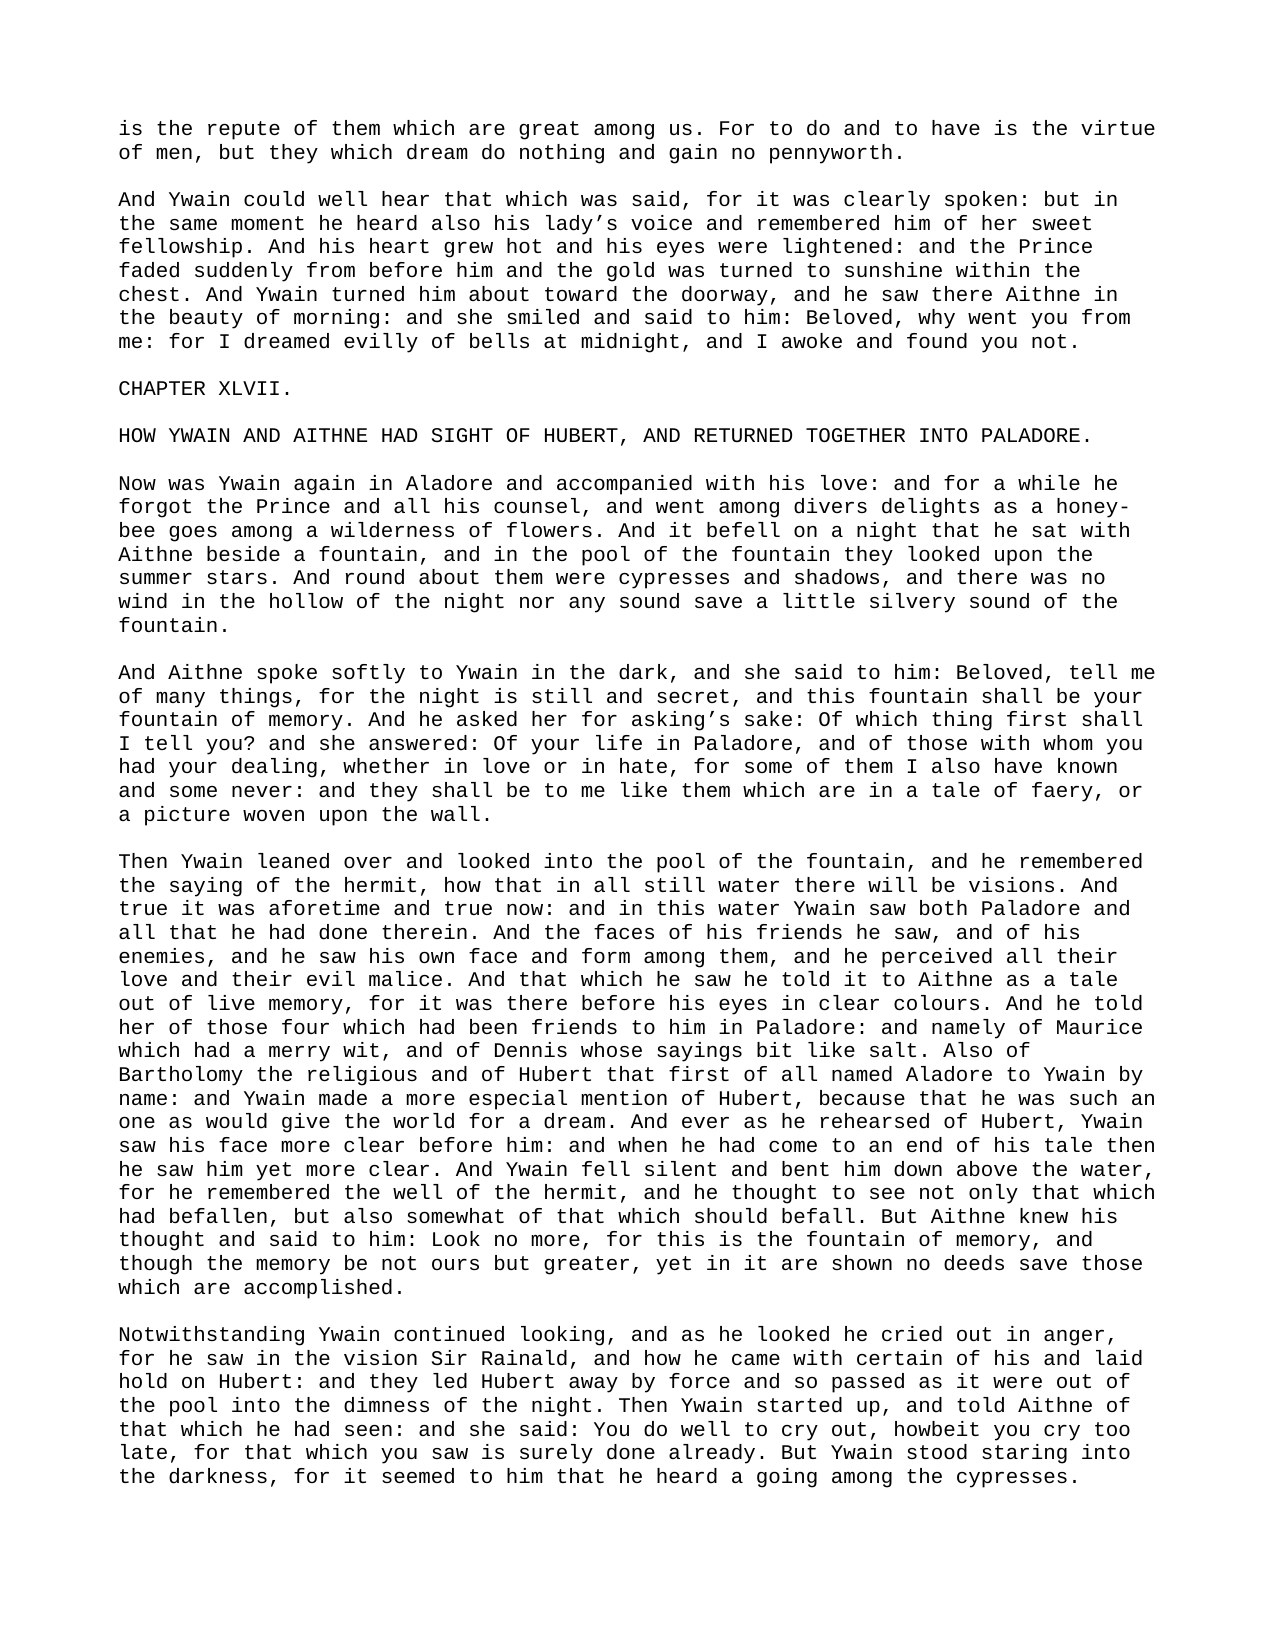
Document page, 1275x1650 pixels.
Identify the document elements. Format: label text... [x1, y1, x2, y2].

text HOW YWAIN AND AITHNE HAD SIGHT OF HUBERT, AND RETURNED TOGETHER INTO PALADORE. [118, 426, 1157, 449]
text Notwithstanding Ywain continued looking, and as he looked he cried out in anger, for he saw in the vision Sir Rainald, and how he came with certain of his and laid hold on Hubert: and they led Hubert away by force and so passed as it were out of the pool into the dimness of the night. Then Ywain started up, and told Aithne of that which he had seen: and she said: You do well to cry out, howbeit you cry too late, for that which you saw is surely done already. But Ywain stood staring into the darkness, for it seemed to him that he heard a going among the cypresses. [118, 1324, 1157, 1489]
text And Aithne spoke softly to Ywain in the dark, and she said to him: Beloved, tell me of many things, for the night is still and secret, and this fountain shall be your fountain of memory. And he asked her for asking’s sake: Of which thing first shall I tell you? and she answered: Of your life in Paladore, and of those with whom you had your dealing, whether in love or in hate, for some of them I also have known and some never: and they shall be to me like them which are in a tale of faery, or a picture woven upon the wall. [118, 662, 1157, 827]
text is the repute of them which are great among us. For to do and to have is the virtue of men, but they which dream do nothing and gain no pennyworth. [118, 118, 1157, 165]
text And Ywain could well hear that which was said, for it was clearly spoken: but in the same moment he heard also his lady’s voice and remembered him of her sweet fellowship. And his heart grew hot and his eyes were lightened: and the Prince faded suddenly from before him and the gold was turned to sunshine within the chest. And Ywain turned him about toward the doorway, and he saw there Aithne in the beauty of morning: and she smiled and said to him: Beloved, why went you from me: for I dreamed evilly of bells at midnight, and I awoke and found you not. [118, 189, 1157, 354]
text Then Ywain leaned over and looked into the pool of the fountain, and he remembered the saying of the hermit, how that in all still water there will be visions. And true it was aforetime and true now: and in this water Ywain saw both Paladore and all that he had done therein. And the faces of his friends he saw, and of his enemies, and he saw his own face and form among them, and he perceived all their love and their evil malice. And that which he saw he told it to Aithne as a tale out of live memory, for it was there before his eyes in clear colours. And he told her of those four which had been friends to him in Paladore: and namely of Maurice which had a merry wit, and of Dennis whose sayings bit like salt. Also of Bartholomy the religious and of Hubert that first of all named Aladore to Ywain by name: and Ywain made a more especial mention of Hubert, because that he was such an one as would give the world for a dream. And ever as he rehearsed of Hubert, Ywain saw his face more clear before him: and when he had come to an end of his tale then he saw him yet more clear. And Ywain fell silent and bent him down above the water, for he remembered the well of the hermit, and he thought to see not only that which had befallen, but also somewhat of that which should befall. But Aithne knew his thought and said to him: Look no more, for this is the fountain of memory, and though the memory be not ours but greater, yet in it are shown no deeds save those which are accomplished. [118, 851, 1157, 1300]
text Now was Ywain again in Aladore and accompanied with his love: and for a while he forgot the Prince and all his counsel, and went among divers delights as a honey-bee goes among a wilderness of flowers. And it befell on a night that he sat with Aithne beside a fountain, and in the pool of the fountain they looked upon the summer stars. And round about them were cypresses and shadows, and there was no wind in the hollow of the night nor any sound save a little silvery sound of the fountain. [118, 473, 1157, 638]
text CHAPTER XLVII. [118, 378, 1157, 402]
